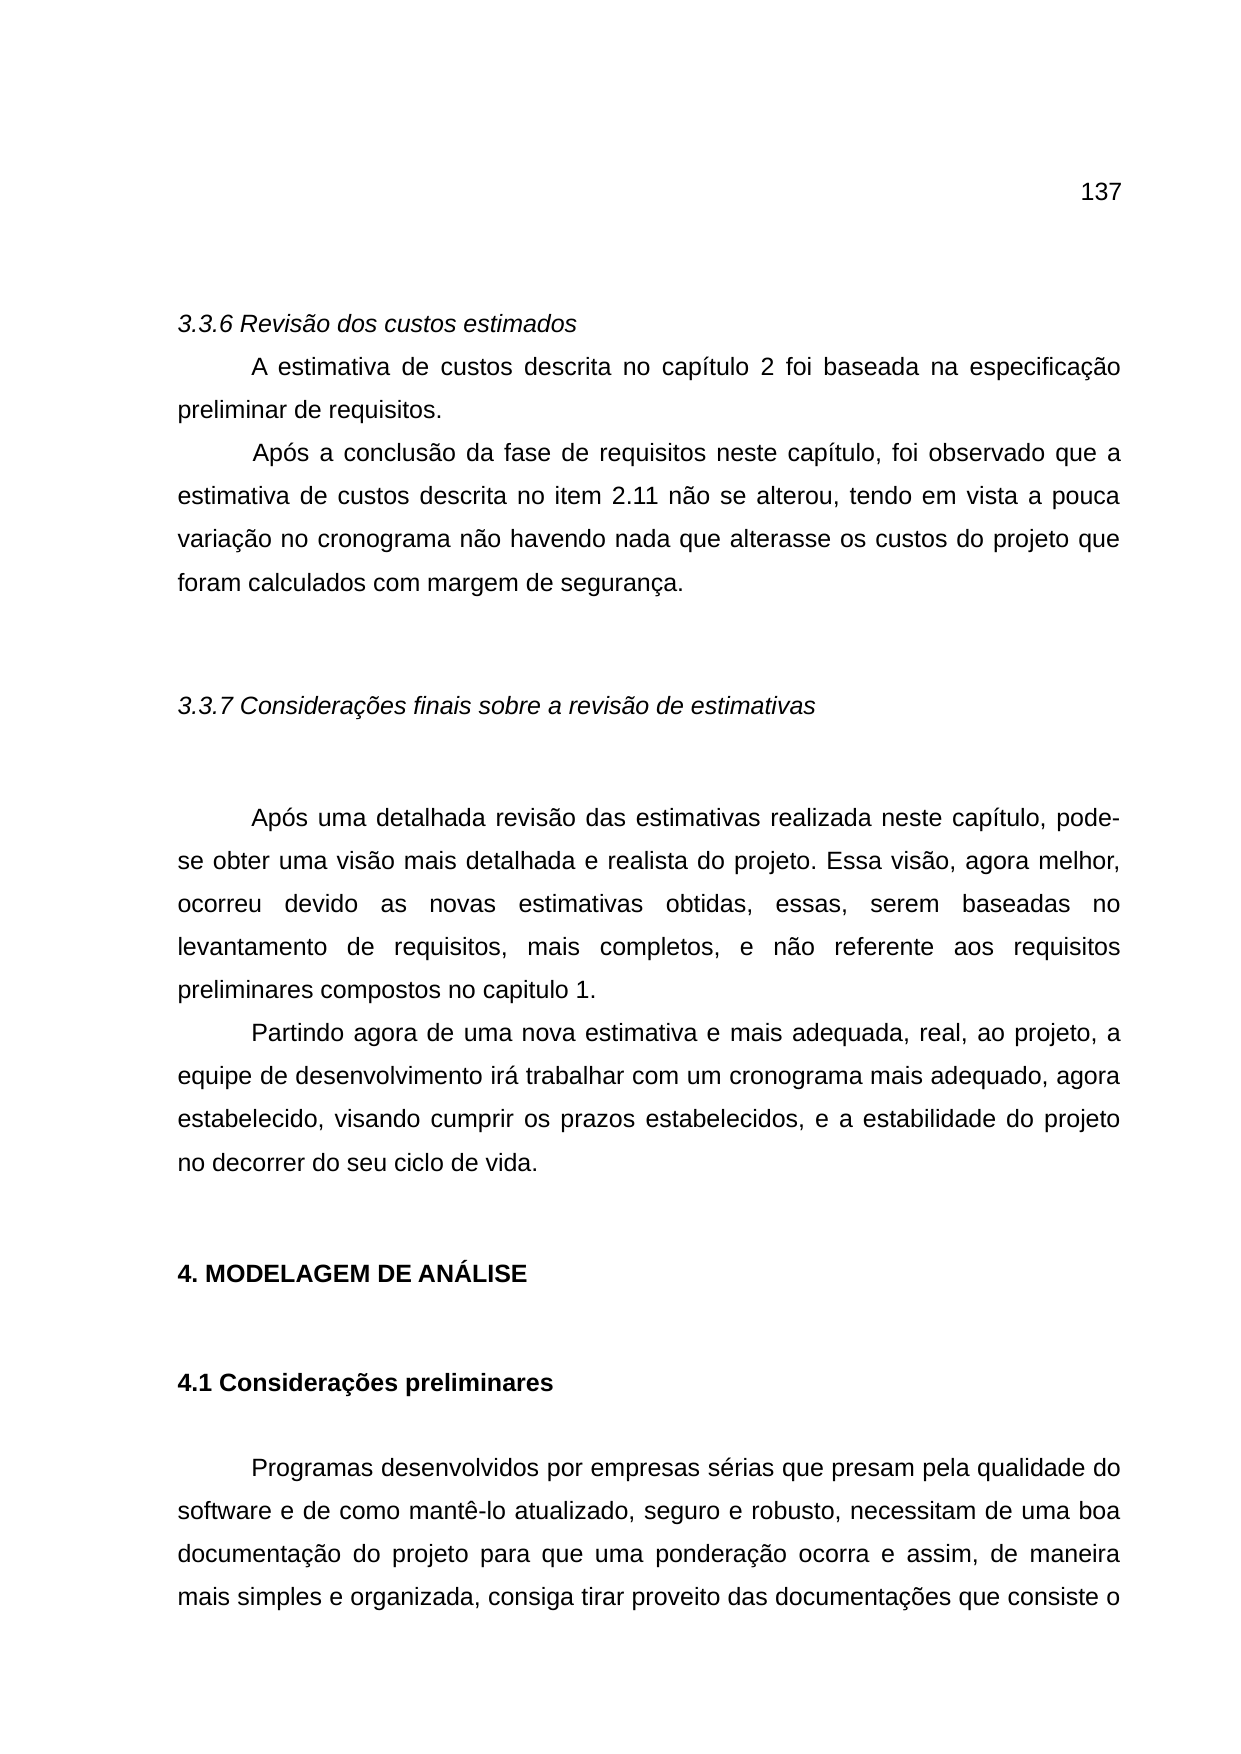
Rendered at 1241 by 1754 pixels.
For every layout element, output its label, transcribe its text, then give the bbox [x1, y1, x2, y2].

text 3.3.6 Revisão dos custos estimados [177, 309, 1122, 338]
text Após a conclusão da fase de requisitos neste capítulo, foi observado que a estimativa de custos descrita no item 2.11 não se alterou, tendo em vista a pouca variação no cronograma não havendo nada que alterasse os custos do projeto que foram calculados com margem de segurança. [177, 438, 1122, 596]
text Programas desenvolvidos por empresas sérias que presam pela qualidade do software e de como mantê-lo atualizado, seguro e robusto, necessitam de uma boa documentação do projeto para que uma ponderação ocorra e assim, de maneira mais simples e organizada, consiga tirar proveito das documentações que consiste o [177, 1453, 1122, 1611]
subtitle 4.1 Considerações preliminares [177, 1368, 1122, 1397]
subtitle 3.3.7 Considerações finais sobre a revisão de estimativas [177, 691, 1122, 720]
text A estimativa de custos descrita no capítulo 2 foi baseada na especificação preliminar de requisitos. [177, 352, 1122, 424]
text Partindo agora de uma nova estimativa e mais adequada, real, ao projeto, a equipe de desenvolvimento irá trabalhar com um cronograma mais adequado, agora estabelecido, visando cumprir os prazos estabelecidos, e a estabilidade do projeto no decorrer do seu ciclo de vida. [177, 1018, 1122, 1176]
subtitle 4. MODELAGEM DE ANÁLISE [177, 1259, 1122, 1288]
text Após uma detalhada revisão das estimativas realizada neste capítulo, pode-se obter uma visão mais detalhada e realista do projeto. Essa visão, agora melhor, ocorreu devido as novas estimativas obtidas, essas, serem baseadas no levantamento de requisitos, mais completos, e não referente aos requisitos preliminares compostos no capitulo 1. [177, 803, 1122, 1004]
